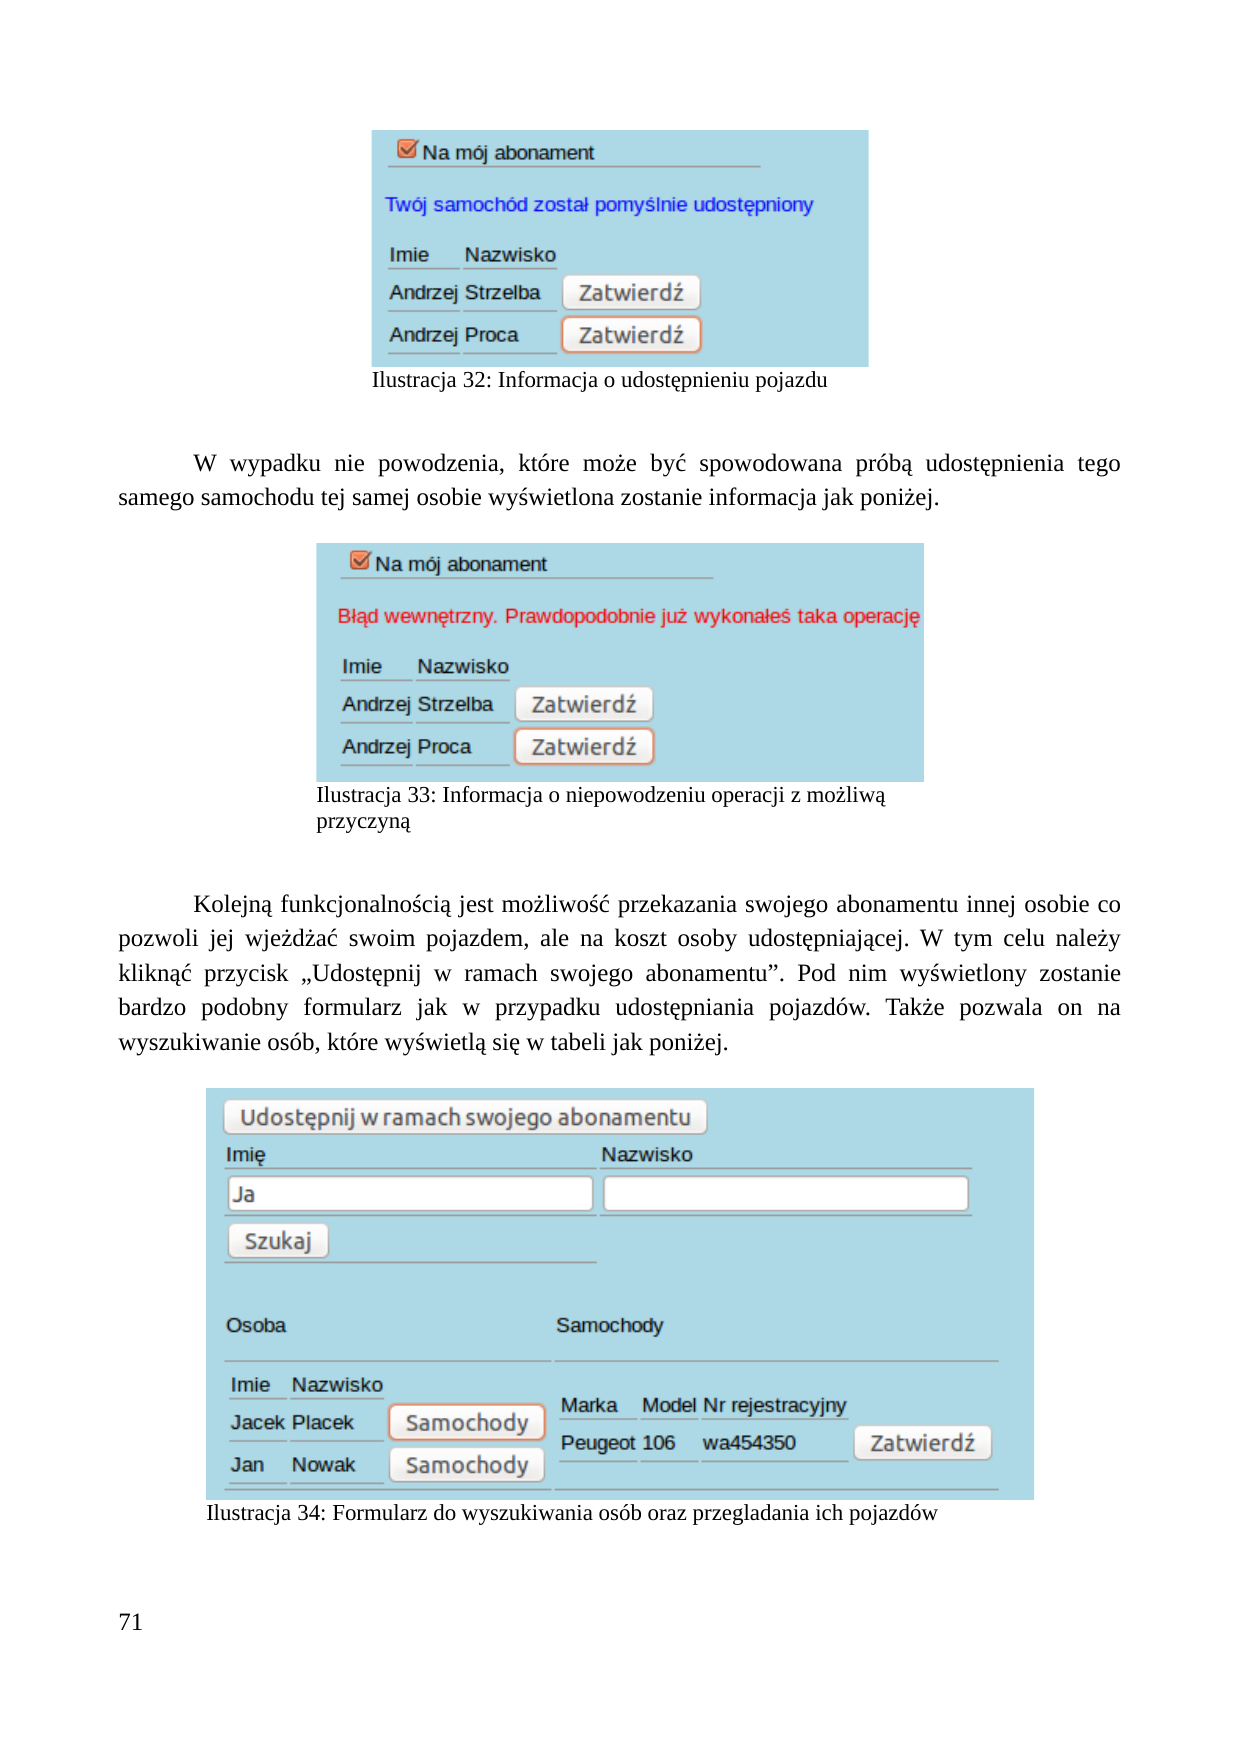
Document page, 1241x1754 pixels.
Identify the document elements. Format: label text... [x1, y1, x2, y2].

text Kolejną funkcjonalnością jest możliwość przekazania swojego abonamentu innej osobie co pozwoli jej wjeżdżać swoim pojazdem, ale na koszt osoby udostępniającej. W tym celu należy kliknąć przycisk „Udostępnij w ramach swojego abonamentu”. Pod nim wyświetlony zostanie bardzo podobny formularz jak w przypadku udostępniania pojazdów. Także pozwala on na wyszukiwanie osób, które wyświetlą się w tabeli jak poniżej. [118, 889, 1122, 1055]
text W wypadku nie powodzenia, które może być spowodowana próbą udostępnienia tego samego samochodu tej samej osobie wyświetlona zostanie informacja jak poniżej. [118, 448, 1122, 511]
text Ilustracja 32: Informacja o udostępnieniu pojazdu [372, 367, 868, 393]
picture [316, 543, 924, 782]
picture [371, 130, 869, 367]
picture [206, 1088, 1035, 1500]
text Ilustracja 34: Formularz do wyszukiwania osób oraz przegladania ich pojazdów [206, 1500, 1034, 1526]
text Ilustracja 33: Informacja o niepowodzeniu operacji z możliwą przyczyną [316, 782, 924, 834]
